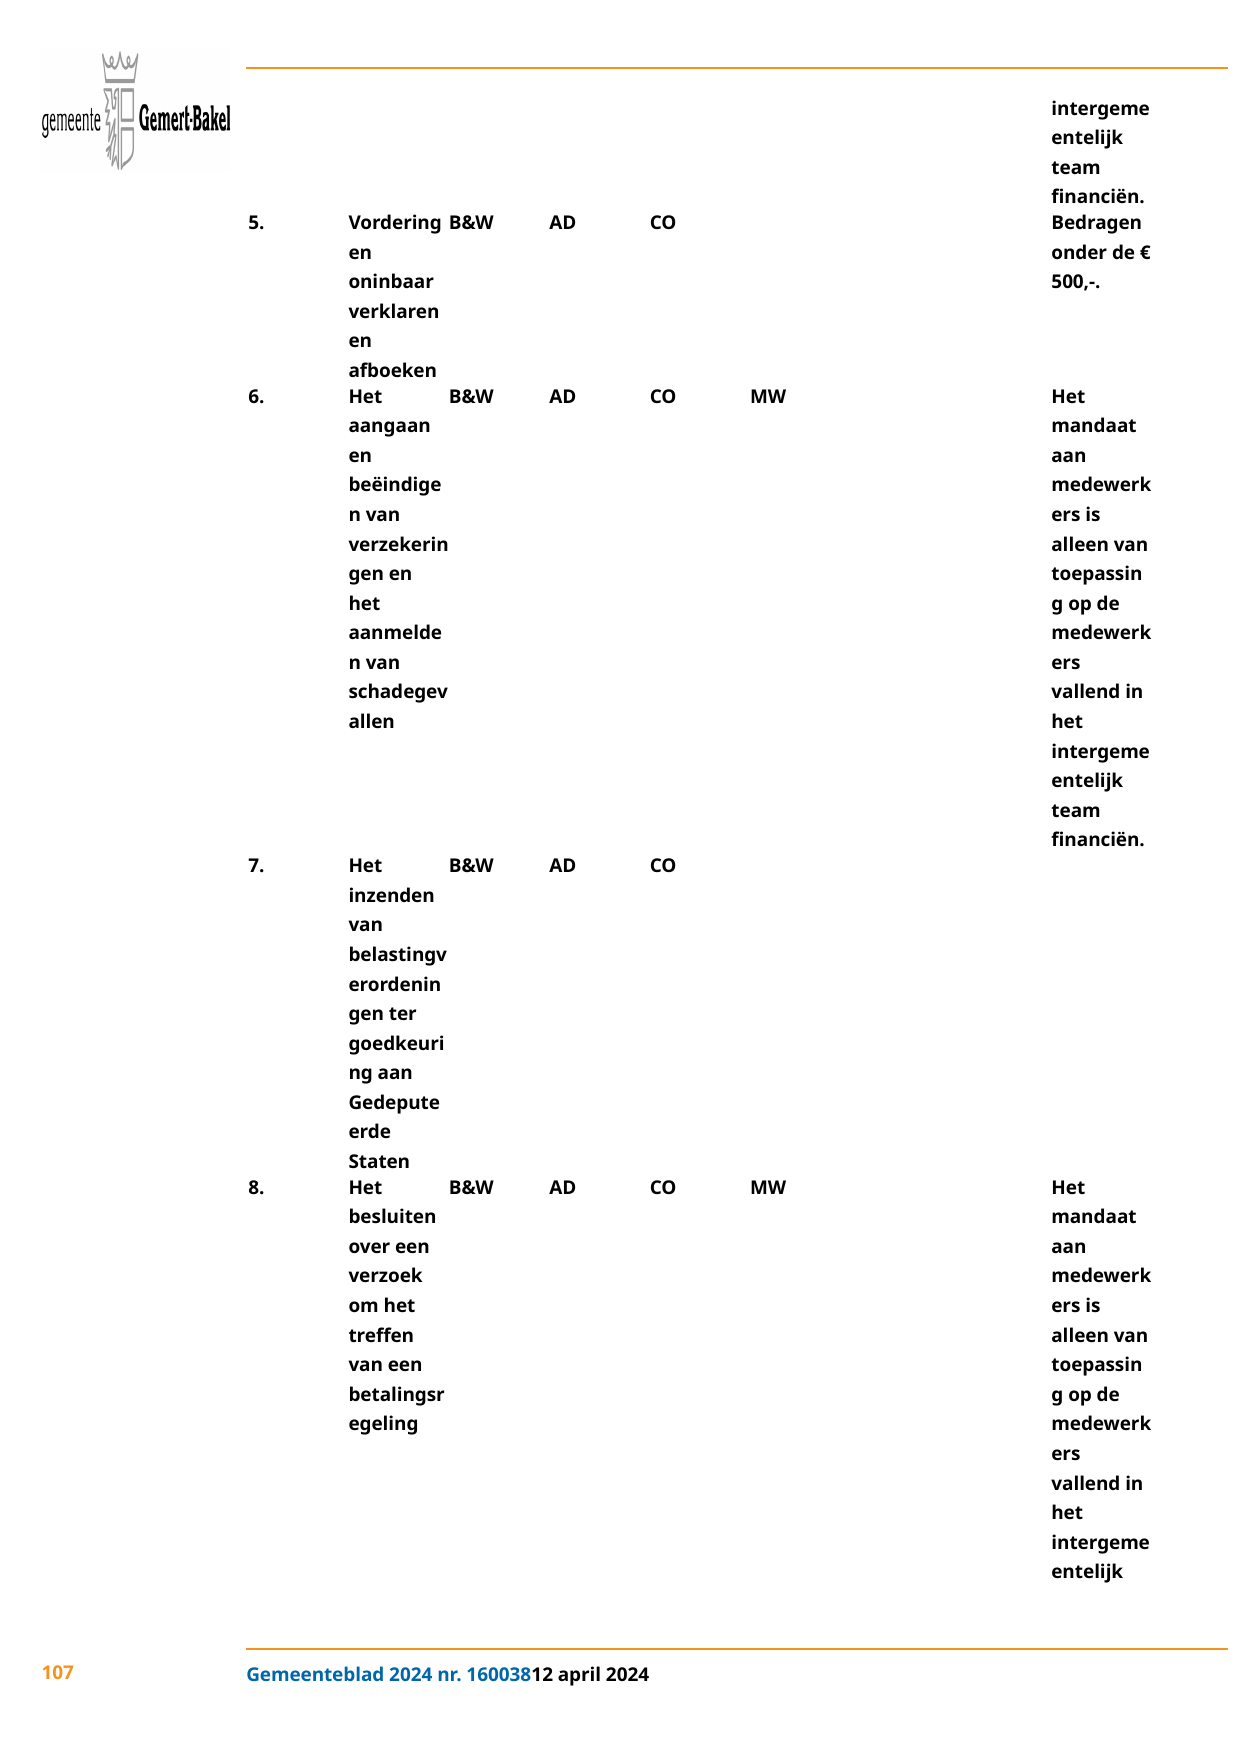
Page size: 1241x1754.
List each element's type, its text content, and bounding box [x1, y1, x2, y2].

table_cell CO [650, 1174, 750, 1584]
table_cell [248, 95, 348, 209]
table_cell [850, 1174, 951, 1584]
table_cell [850, 853, 951, 1174]
table_cell AD [549, 383, 649, 852]
table_cell 5. [248, 209, 348, 383]
table_cell MW [750, 383, 850, 852]
table_cell [951, 209, 1051, 383]
table_cell Vorderingen oninbaar verklaren en afboeken [348, 209, 449, 383]
table_cell [850, 95, 951, 209]
table_cell MW [750, 1174, 850, 1584]
table_cell 7. [248, 853, 348, 1174]
table_cell B&W [449, 209, 549, 383]
table_cell [951, 95, 1051, 209]
table_cell [750, 853, 850, 1174]
picture [41, 47, 231, 172]
table_cell CO [650, 853, 750, 1174]
table_cell Het mandaat aan medewerkers is alleen van toepassing op de medewerkers vallend in het intergemeentelijk team financiën. [1051, 383, 1152, 852]
table_cell [549, 95, 649, 209]
table_cell Het besluiten over een verzoek om het treffen van een betalingsregeling [348, 1174, 449, 1584]
table_cell Het inzenden van belastingverordeningen ter goedkeuring aan Gedeputeerde Staten [348, 853, 449, 1174]
table_cell Het mandaat aan medewerkers is alleen van toepassing op de medewerkers vallend in het intergemeentelijk [1051, 1174, 1152, 1584]
table_cell Het aangaan en beëindigen van verzekeringen en het aanmelden van schadegevallen [348, 383, 449, 852]
table_cell B&W [449, 1174, 549, 1584]
table_cell [951, 383, 1051, 852]
table_cell [750, 209, 850, 383]
table_cell AD [549, 853, 649, 1174]
table_cell [951, 1174, 1051, 1584]
table_cell AD [549, 1174, 649, 1584]
table_cell [449, 95, 549, 209]
table_cell 6. [248, 383, 348, 852]
table_cell B&W [449, 853, 549, 1174]
table_cell CO [650, 383, 750, 852]
table_cell 8. [248, 1174, 348, 1584]
table_cell Bedragen onder de € 500,-. [1051, 209, 1152, 383]
table_cell [650, 95, 750, 209]
table_cell B&W [449, 383, 549, 852]
table_cell [348, 95, 449, 209]
table_cell AD [549, 209, 649, 383]
table_cell [850, 383, 951, 852]
table_cell CO [650, 209, 750, 383]
table_cell [750, 95, 850, 209]
table_cell [850, 209, 951, 383]
table_cell [951, 853, 1051, 1174]
table_cell [1051, 853, 1152, 1174]
table_cell intergemeentelijk team financiën. [1051, 95, 1152, 209]
